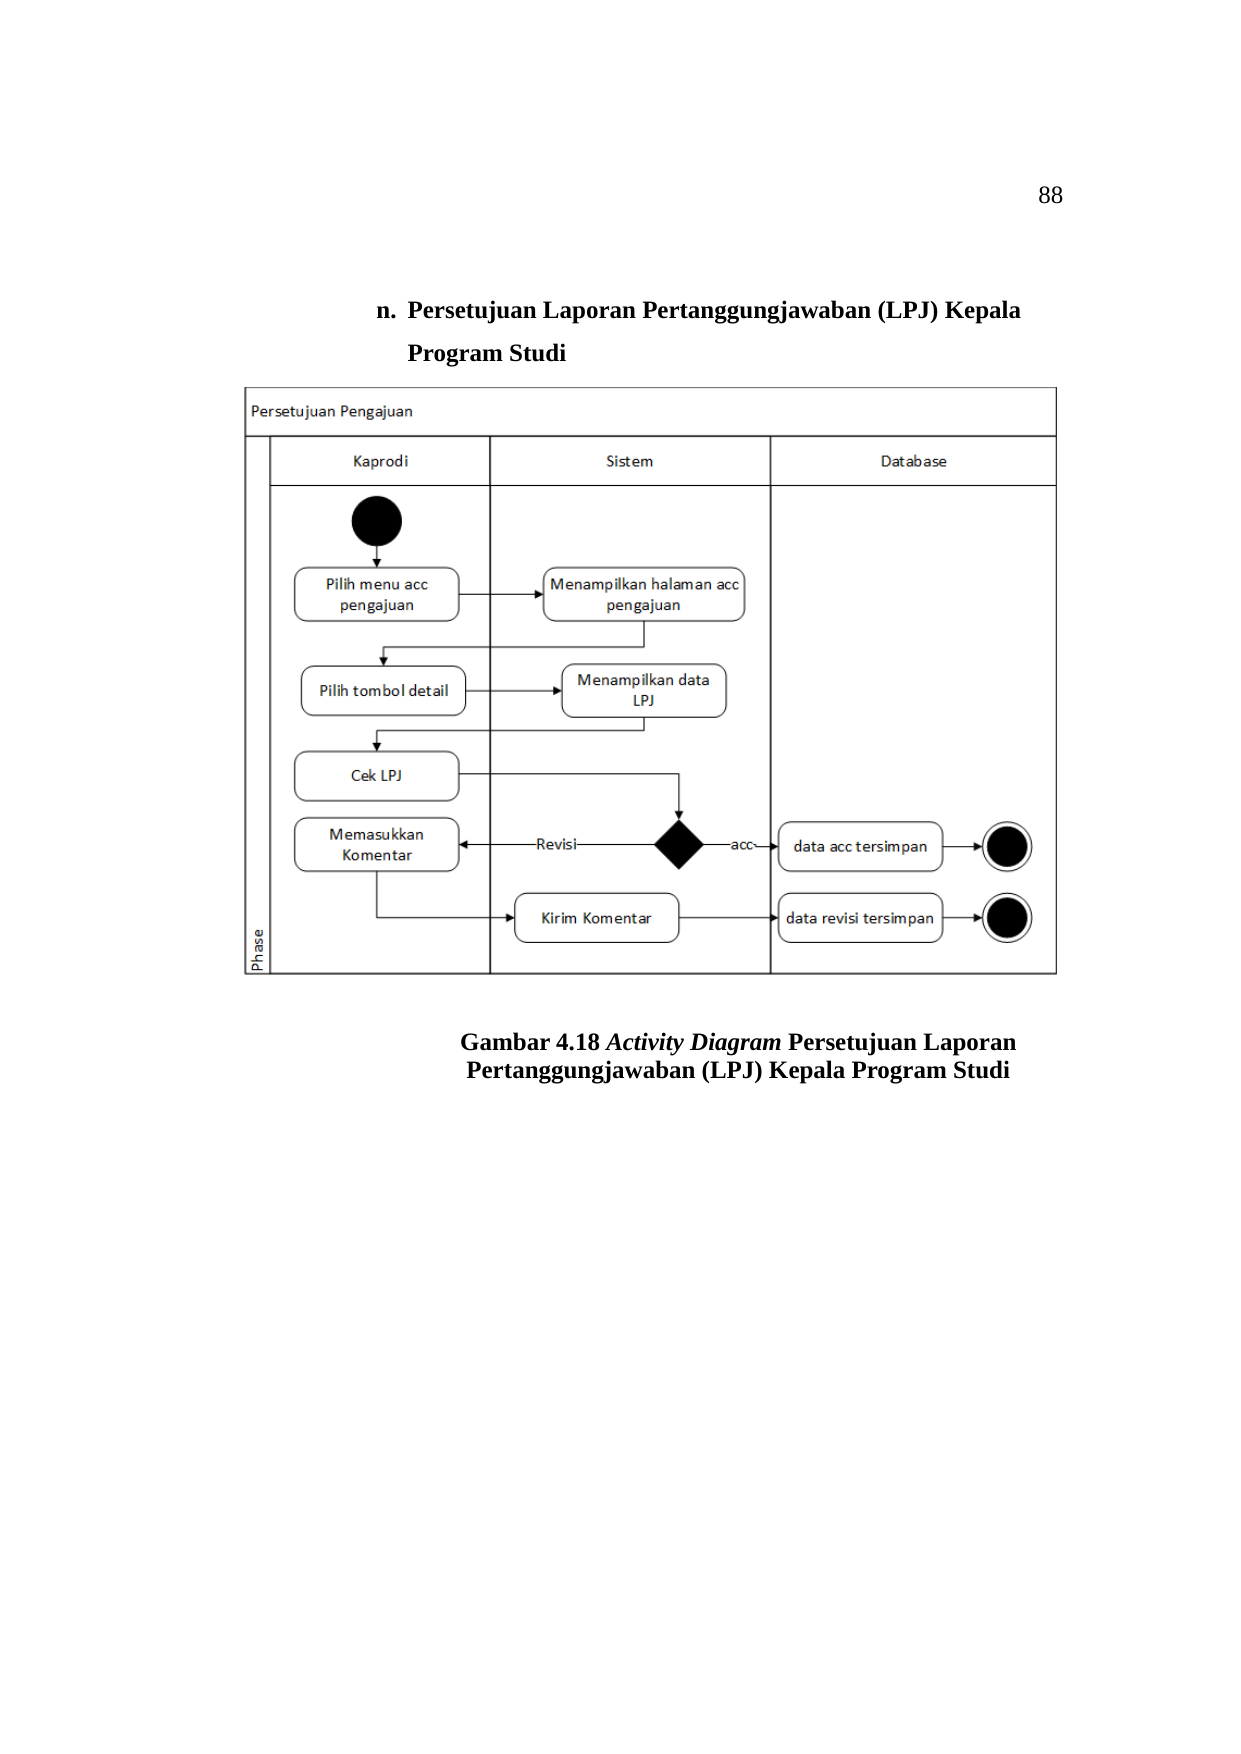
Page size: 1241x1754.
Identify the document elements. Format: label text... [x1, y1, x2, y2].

text Gambar 4.18 Activity Diagram Persetujuan Laporan Pertanggungjawaban (LPJ) Kepala Program Studi [413, 1027, 1063, 1084]
picture [242, 387, 1058, 980]
list Persetujuan Laporan Pertanggungjawaban (LPJ) Kepala Program Studi [376, 295, 1063, 367]
table_header [236, 381, 1063, 1014]
